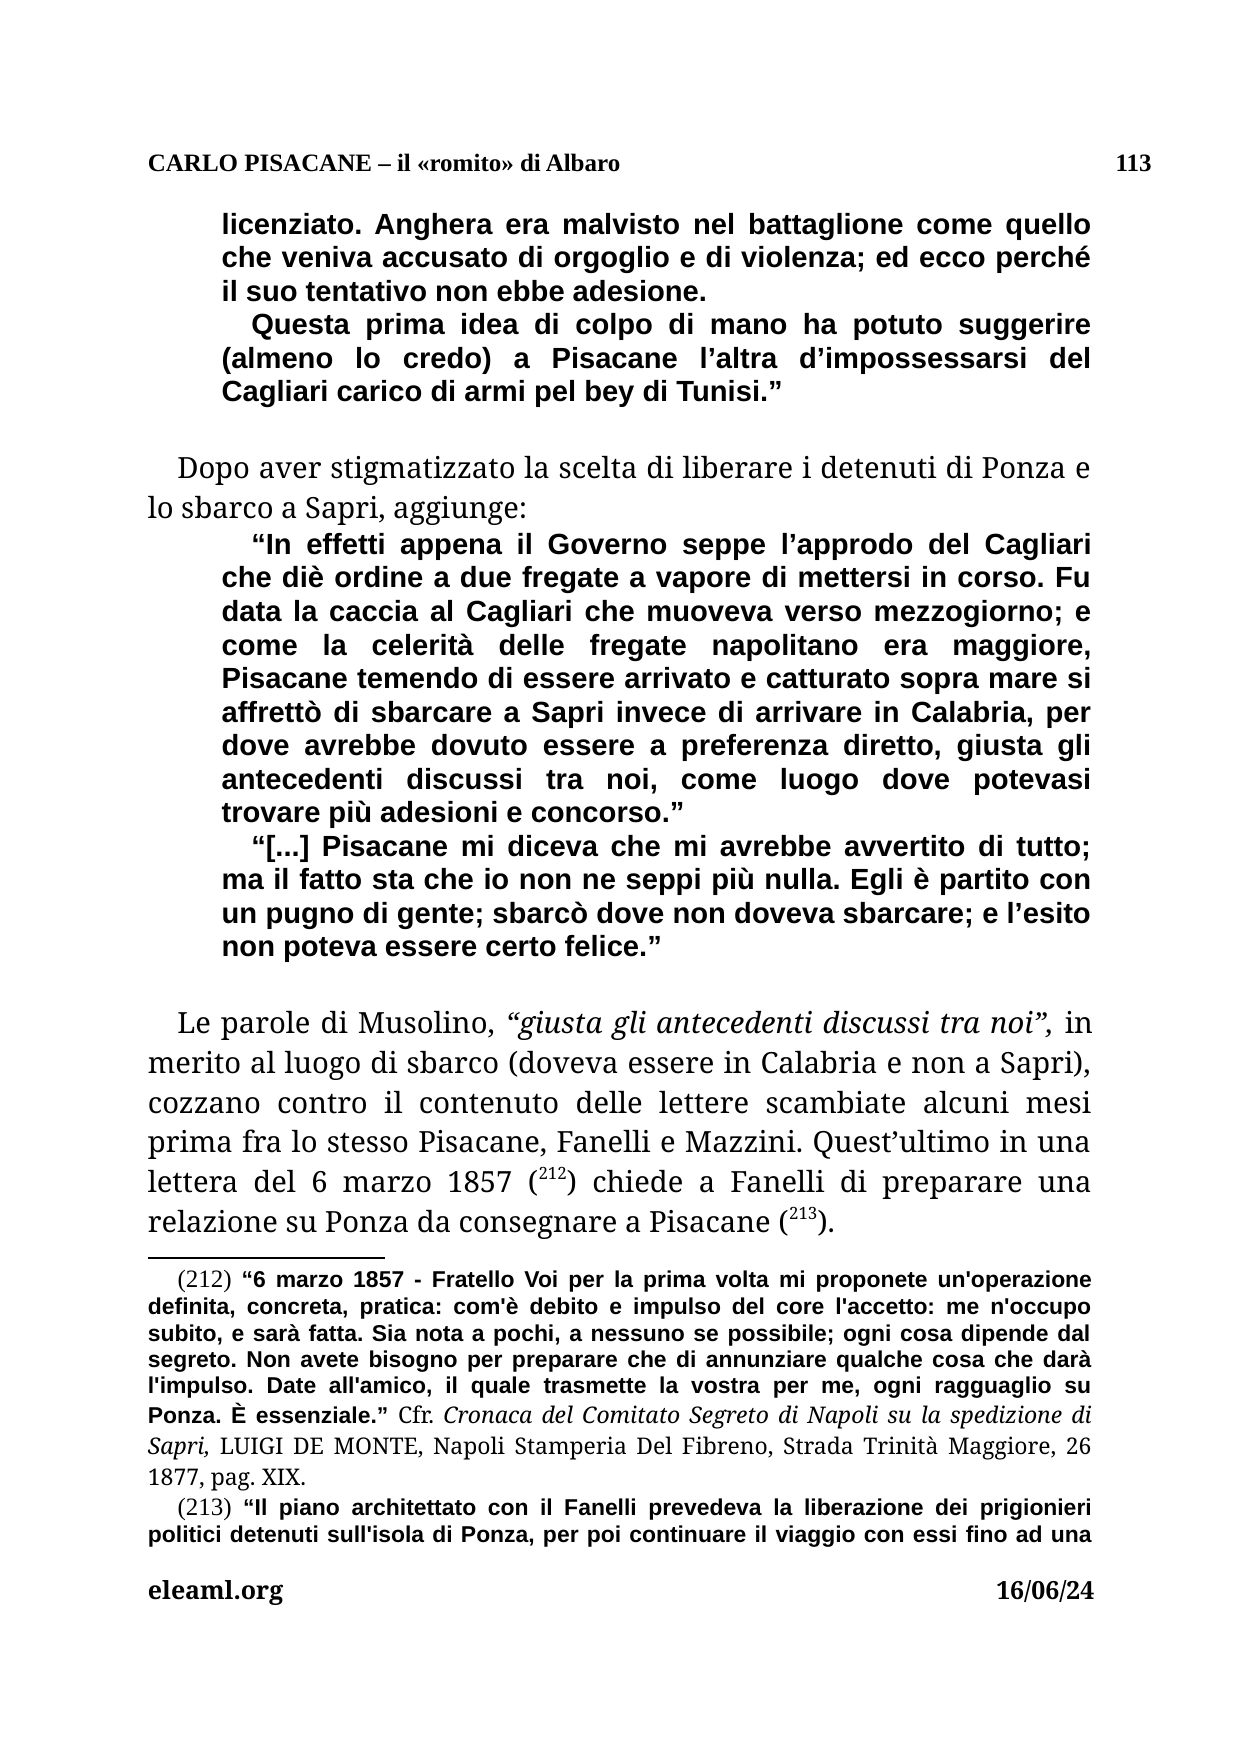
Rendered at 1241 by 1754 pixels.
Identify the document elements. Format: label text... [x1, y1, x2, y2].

text Dopo aver stigmatizzato la scelta di liberare i detenuti di Ponza e lo sbarco a Sapri, aggiunge: [148, 448, 1093, 527]
text “Il piano architettato con il Fanelli prevedeva la liberazione dei prigionieri politici detenuti sull'isola di Ponza, per poi continuare il viaggio con essi fino ad una [148, 1492, 1093, 1547]
text Questa prima idea di colpo di mano ha potuto suggerire (almeno lo credo) a Pisacane l’altra d’impossessarsi del Cagliari carico di armi pel bey di Tunisi.” [221, 307, 1093, 408]
text Le parole di Musolino, “giusta gli antecedenti discussi tra noi”, in merito al luogo di sbarco (doveva essere in Calabria e non a Sapri), cozzano contro il contenuto delle lettere scambiate alcuni mesi prima fra lo stesso Pisacane, Fanelli e Mazzini. Quest’ultimo in una lettera del 6 marzo 1857 () chiede a Fanelli di preparare una relazione su Ponza da consegnare a Pisacane (). [148, 1003, 1093, 1241]
text licenziato. Anghera era malvisto nel battaglione come quello che veniva accusato di orgoglio e di violenza; ed ecco perché il suo tentativo non ebbe adesione. [221, 207, 1093, 307]
text “In effetti appena il Governo seppe l’approdo del Cagliari che diè ordine a due fregate a vapore di mettersi in corso. Fu data la caccia al Cagliari che muoveva verso mezzogiorno; e come la celerità delle fregate napolitano era maggiore, Pisacane temendo di essere arrivato e catturato sopra mare si affrettò di sbarcare a Sapri invece di arrivare in Calabria, per dove avrebbe dovuto essere a preferenza diretto, giusta gli antecedenti discussi tra noi, come luogo dove potevasi trovare più adesioni e concorso.” [221, 527, 1093, 829]
text “[...] Pisacane mi diceva che mi avrebbe avvertito di tutto; ma il fatto sta che io non ne seppi più nulla. Egli è partito con un pugno di gente; sbarcò dove non doveva sbarcare; e l’esito non poteva essere certo felice.” [221, 829, 1093, 963]
text “6 marzo 1857 - Fratello Voi per la prima volta mi proponete un'operazione definita, concreta, pratica: com'è debito e impulso del core l'accetto: me n'occupo subito, e sarà fatta. Sia nota a pochi, a nessuno se possibile; ogni cosa dipende dal segreto. Non avete bisogno per preparare che di annunziare qualche cosa che darà l'impulso. Date all'amico, il quale trasmette la vostra per me, ogni ragguaglio su Ponza. È essenziale.” Cfr. Cronaca del Comitato Segreto di Napoli su la spedizione di Sapri, LUIGI DE MONTE, Napoli Stamperia Del Fibreno, Strada Trinità Maggiore, 26 1877, pag. XIX. [148, 1264, 1093, 1492]
